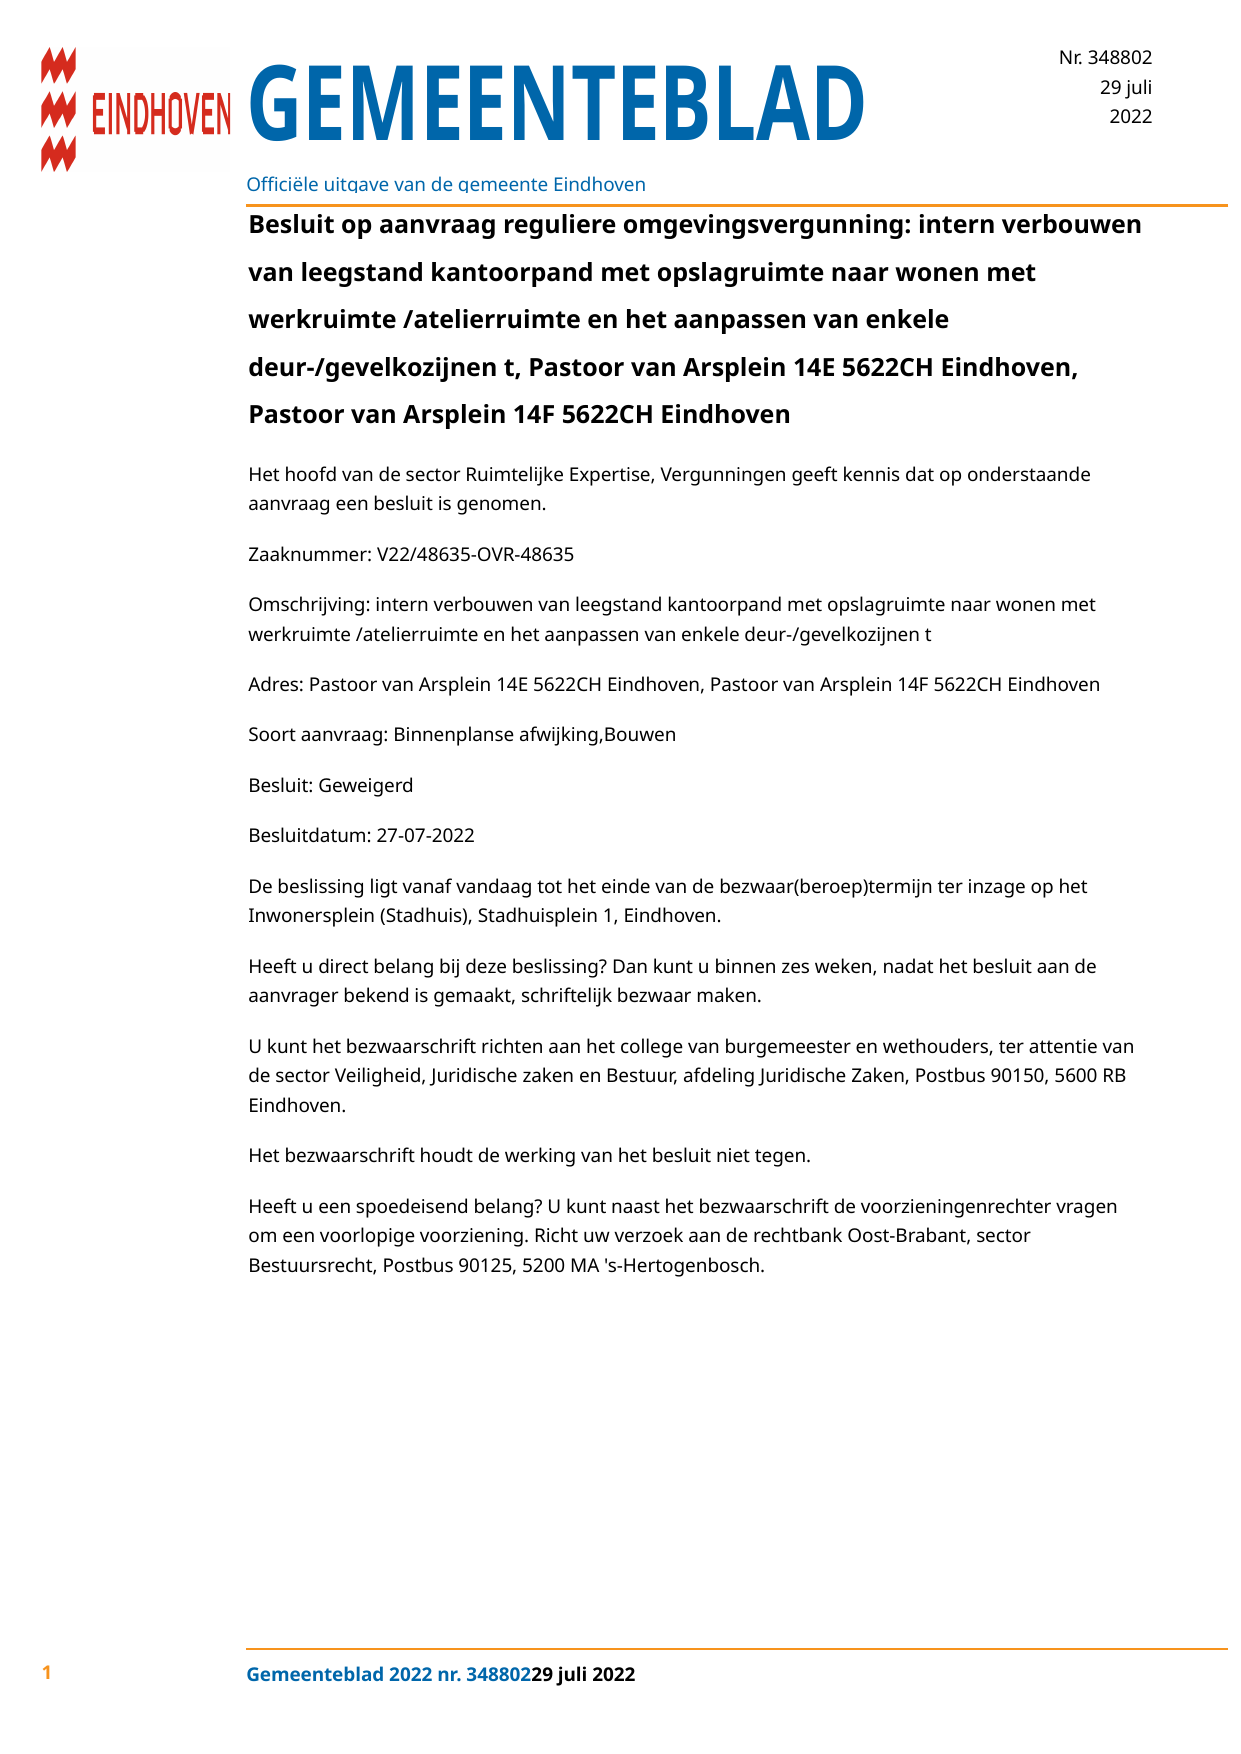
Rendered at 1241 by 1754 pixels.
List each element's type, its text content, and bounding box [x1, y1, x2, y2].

text Het hoofd van de sector Ruimtelijke Expertise, Vergunningen geeft kennis dat op onderstaande aanvraag een besluit is genomen. [248, 461, 1152, 516]
text Omschrijving: intern verbouwen van leegstand kantoorpand met opslagruimte naar wonen met werkruimte /atelierruimte en het aanpassen van enkele deur-/gevelkozijnen t [248, 591, 1152, 646]
text Besluit op aanvraag reguliere omgevingsvergunning: intern verbouwen van leegstand kantoorpand met opslagruimte naar wonen met werkruimte /atelierruimte en het aanpassen van enkele deur-/gevelkozijnen t, Pastoor van Arsplein 14E 5622CH Eindhoven, Pastoor van Arsplein 14F 5622CH Eindhoven [248, 207, 1152, 431]
text Zaaknummer: V22/48635-OVR-48635 [248, 541, 1152, 566]
picture [41, 47, 231, 172]
text Adres: Pastoor van Arsplein 14E 5622CH Eindhoven, Pastoor van Arsplein 14F 5622CH Eindhoven [248, 671, 1152, 697]
text Heeft u een spoedeisend belang? U kunt naast het bezwaarschrift de voorzieningenrechter vragen om een voorlopige voorziening. Richt uw verzoek aan de rechtbank Oost-Brabant, sector Bestuursrecht, Postbus 90125, 5200 MA 's-Hertogenbosch. [248, 1193, 1152, 1278]
text Het bezwaarschrift houdt de werking van het besluit niet tegen. [248, 1142, 1152, 1168]
text Besluitdatum: 27-07-2022 [248, 822, 1152, 848]
text De beslissing ligt vanaf vandaag tot het einde van de bezwaar(beroep)termijn ter inzage op het Inwonersplein (Stadhuis), Stadhuisplein 1, Eindhoven. [248, 873, 1152, 928]
text U kunt het bezwaarschrift richten aan het college van burgemeester en wethouders, ter attentie van de sector Veiligheid, Juridische zaken en Bestuur, afdeling Juridische Zaken, Postbus 90150, 5600 RB Eindhoven. [248, 1033, 1152, 1118]
text Besluit: Geweigerd [248, 772, 1152, 798]
text Heeft u direct belang bij deze beslissing? Dan kunt u binnen zes weken, nadat het besluit aan de aanvrager bekend is gemaakt, schriftelijk bezwaar maken. [248, 953, 1152, 1008]
text Soort aanvraag: Binnenplanse afwijking,Bouwen [248, 722, 1152, 747]
